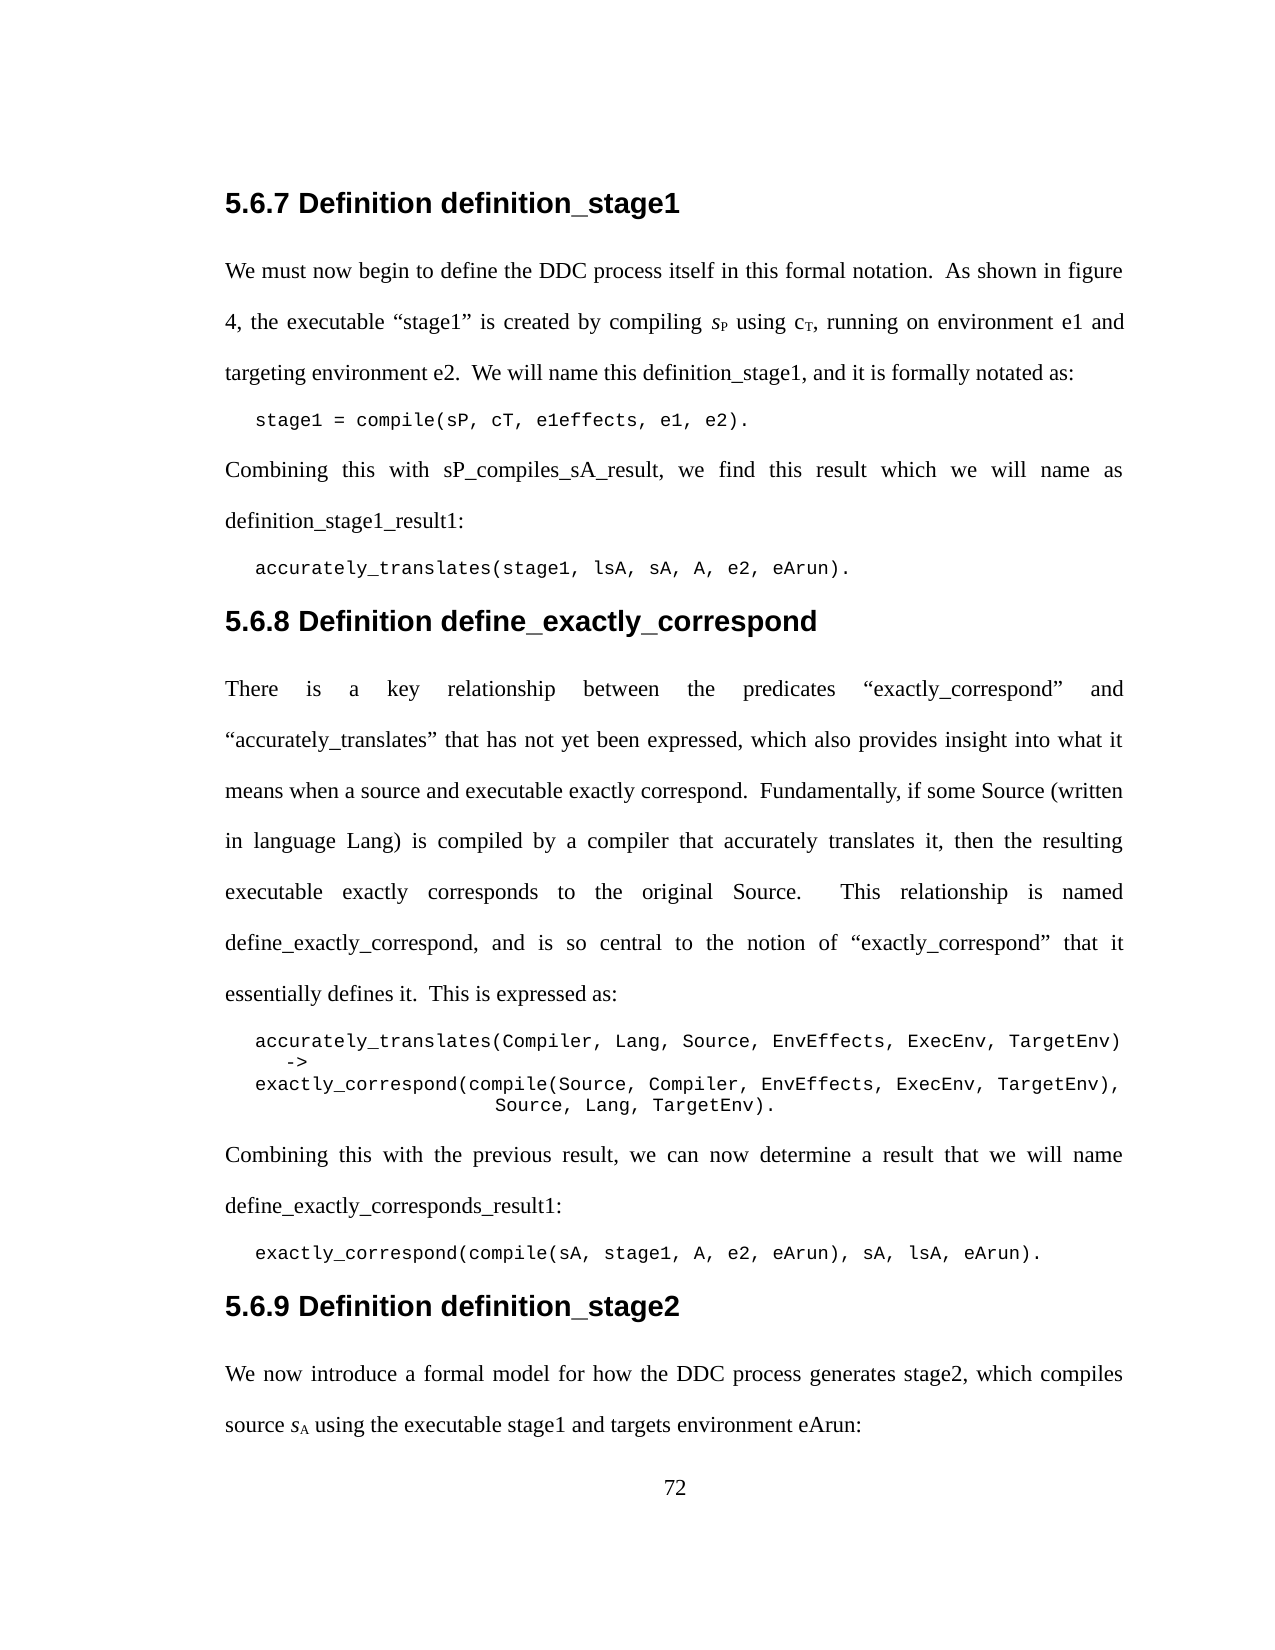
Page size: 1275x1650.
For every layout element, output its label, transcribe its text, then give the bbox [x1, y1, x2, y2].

text accurately_translates(stage1, lsA, sA, A, e2, eArun). [225, 559, 1125, 580]
subtitle Definition define_exactly_correspond [225, 605, 1125, 638]
text exactly_correspond(compile(Source, Compiler, EnvEffects, ExecEnv, TargetEnv), [225, 1074, 1125, 1096]
subtitle Definition definition_stage2 [225, 1290, 1125, 1323]
text -> [225, 1053, 1125, 1074]
text We must now begin to define the DDC process itself in this formal notation. As shown in figure 4, the executable “stage1” is created by compiling sP using cT, running on environment e1 and targeting environment e2. We will name this definition_stage1, and it is formally notated as: [225, 258, 1125, 385]
text We now introduce a formal model for how the DDC process generates stage2, which compiles source sA using the executable stage1 and targets environment eArun: [225, 1361, 1125, 1437]
text There is a key relationship between the predicates “exactly_correspond” and “accurately_translates” that has not yet been expressed, which also provides insight into what it means when a source and executable exactly correspond. Fundamentally, if some Source (written in language Lang) is compiled by a compiler that accurately translates it, then the resulting executable exactly corresponds to the original Source. This relationship is named define_exactly_correspond, and is so central to the notion of “exactly_correspond” that it essentially defines it. This is expressed as: [225, 676, 1125, 1006]
text accurately_translates(Compiler, Lang, Source, EnvEffects, ExecEnv, TargetEnv) [225, 1032, 1125, 1053]
text stage1 = compile(sP, cT, e1effects, e1, e2). [225, 411, 1125, 432]
text Combining this with the previous result, we can now determine a result that we will name define_exactly_corresponds_result1: [225, 1142, 1125, 1218]
text exactly_correspond(compile(sA, stage1, A, e2, eArun), sA, lsA, eArun). [225, 1244, 1125, 1265]
subtitle Definition definition_stage1 [225, 187, 1125, 220]
text Combining this with sP_compiles_sA_result, we find this result which we will name as definition_stage1_result1: [225, 457, 1125, 534]
text Source, Lang, TargetEnv). [225, 1096, 1125, 1117]
